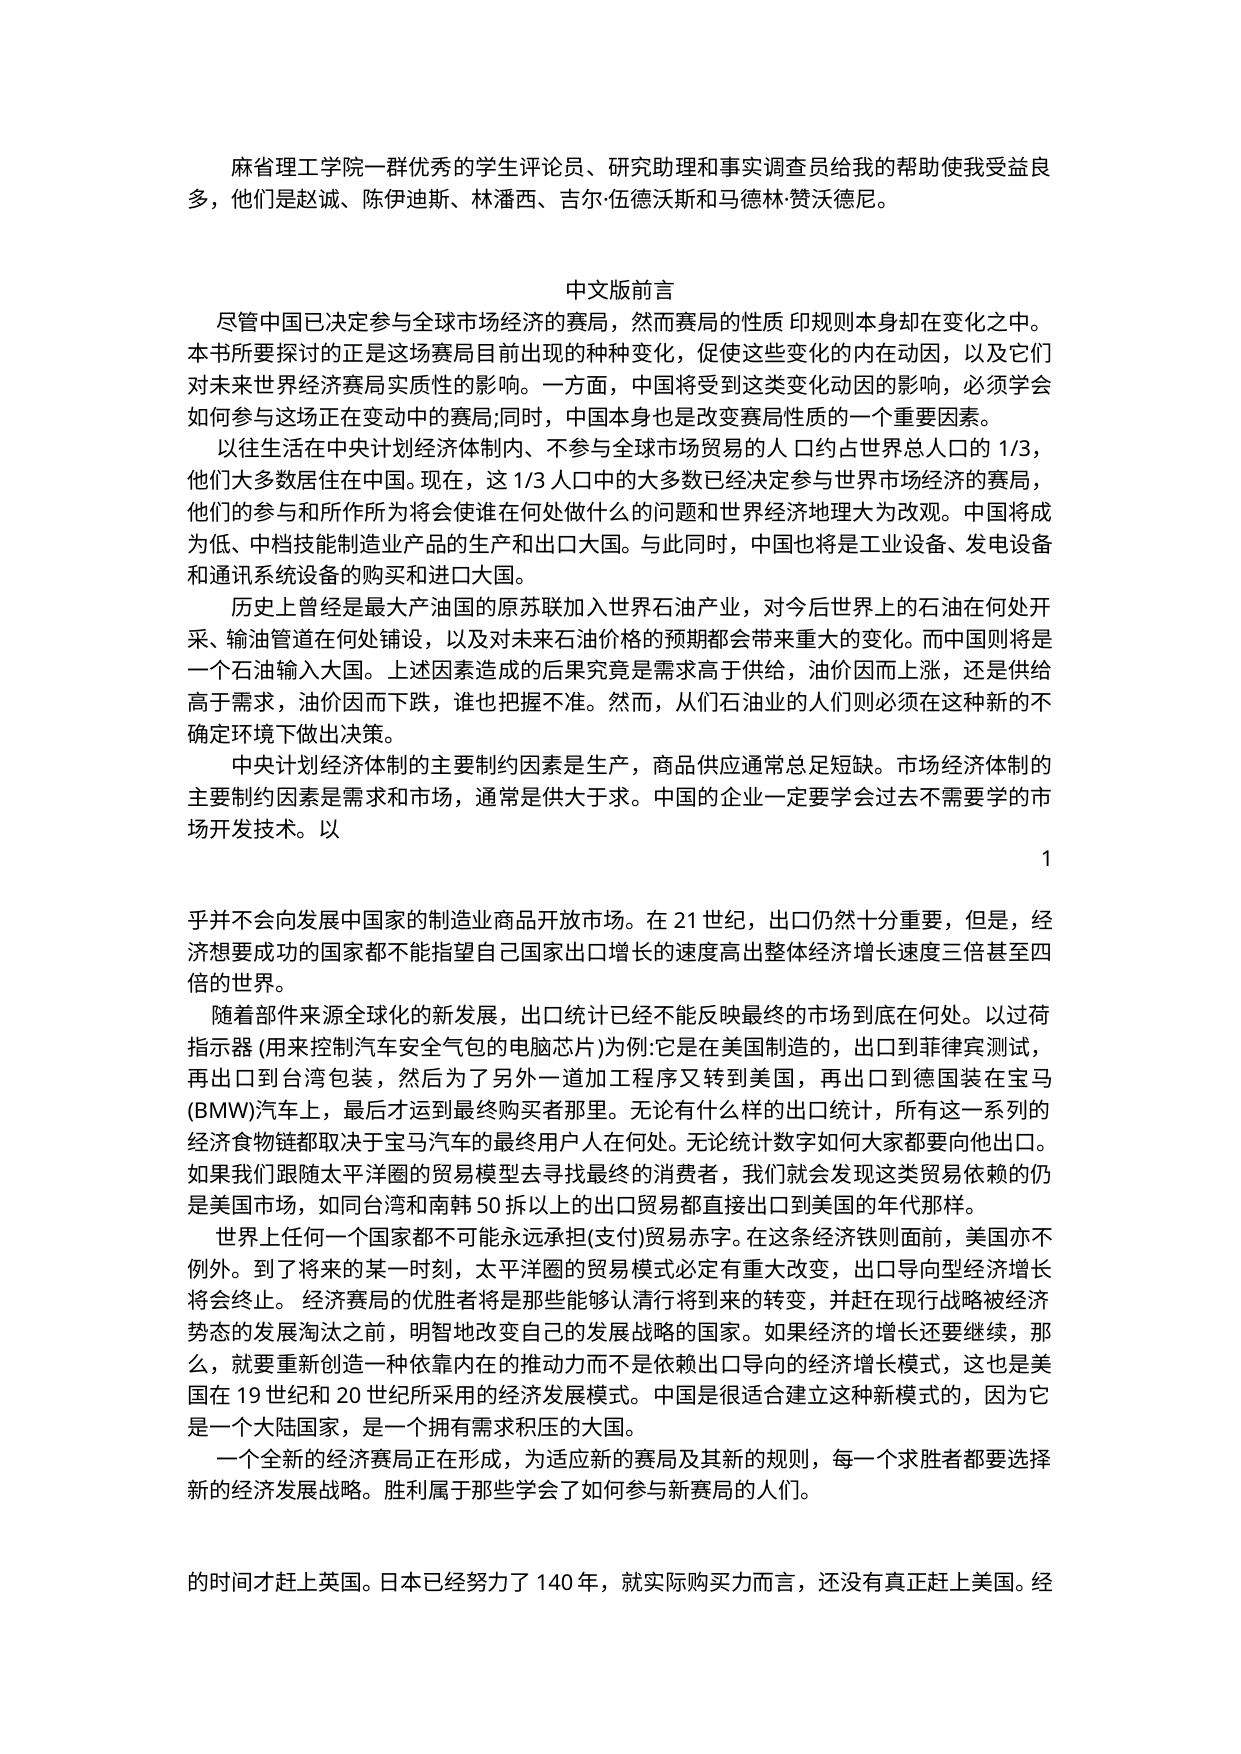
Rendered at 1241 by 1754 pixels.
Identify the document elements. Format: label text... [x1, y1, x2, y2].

text 的时间才赶上英国。日本已经努力了140年，就实际购买力而言，还没有真正赶上美国。经 [187, 1565, 1053, 1597]
text 1 [187, 843, 1053, 873]
text 麻省理工学院一群优秀的学生评论员、研究助理和事实调查员给我的帮助使我受益良多，他们是赵诚、陈伊迪斯、林潘西、吉尔·伍德沃斯和马德林·赞沃德尼。 [187, 150, 1053, 213]
text 世界上任何一个国家都不可能永远承担(支付)贸易赤字。在这条经济铁则面前，美国亦不例外。到了将来的某一时刻，太平洋圈的贸易模式必定有重大改变，出口导向型经济增长将会终止。 经济赛局的优胜者将是那些能够认清行将到来的转变，并赶在现行战略被经济势态的发展淘汰之前，明智地改变自己的发展战略的国家。如果经济的增长还要继续，那么，就要重新创造一种依靠内在的推动力而不是依赖出口导向的经济增长模式，这也是美国在19世纪和20世纪所采用的经济发展模式。中国是很适合建立这种新模式的，因为它是一个大陆国家，是一个拥有需求积压的大国。 [187, 1220, 1053, 1442]
text 以往生活在中央计划经济体制内、不参与全球市场贸易的人 口约占世界总人口的1/3，他们大多数居住在中国。现在，这1/3人口中的大多数已经决定参与世界市场经济的赛局，他们的参与和所作所为将会使谁在何处做什么的问题和世界经济地理大为改观。中国将成为低、中档技能制造业产品的生产和出口大国。与此同时，中国也将是工业设备、发电设备和通讯系统设备的购买和进口大国。 [187, 431, 1053, 590]
text 历史上曾经是最大产油国的原苏联加入世界石油产业，对今后世界上的石油在何处开采、输油管道在何处铺设，以及对未来石油价格的预期都会带来重大的变化。而中国则将是一个石油输入大国。上述因素造成的后果究竟是需求高于供给，油价因而上涨，还是供给高于需求，油价因而下跌，谁也把握不准。然而，从们石油业的人们则必须在这种新的不确定环境下做出决策。 [187, 590, 1053, 748]
text 一个全新的经济赛局正在形成，为适应新的赛局及其新的规则，每一个求胜者都要选择新的经济发展战略。胜利属于那些学会了如何参与新赛局的人们。 [187, 1442, 1053, 1505]
text 中文版前言 [187, 273, 1053, 305]
text 随着部件来源全球化的新发展，出口统计已经不能反映最终的市场到底在何处。以过荷指示器 (用来控制汽车安全气包的电脑芯片)为例:它是在美国制造的，出口到菲律宾测试，再出口到台湾包装，然后为了另外一道加工程序又转到美国，再出口到德国装在宝马(BMW)汽车上，最后才运到最终购买者那里。无论有什么样的出口统计，所有这一系列的经济食物链都取决于宝马汽车的最终用户人在何处。无论统计数字如何大家都要向他出口。如果我们跟随太平洋圈的贸易模型去寻找最终的消费者，我们就会发现这类贸易依赖的仍是美国市场，如同台湾和南韩50拆以上的出口贸易都直接出口到美国的年代那样。 [187, 998, 1053, 1220]
text 乎并不会向发展中国家的制造业商品开放市场。在21世纪，出口仍然十分重要，但是，经济想要成功的国家都不能指望自己国家出口增长的速度高出整体经济增长速度三倍甚至四倍的世界。 [187, 903, 1053, 998]
text 尽管中国已决定参与全球市场经济的赛局，然而赛局的性质 印规则本身却在变化之中。本书所要探讨的正是这场赛局目前出现的种种变化，促使这些变化的内在动因，以及它们对未来世界经济赛局实质性的影响。一方面，中国将受到这类变化动因的影响，必须学会如何参与这场正在变动中的赛局;同时，中国本身也是改变赛局性质的一个重要因素。 [187, 305, 1053, 431]
text 中央计划经济体制的主要制约因素是生产，商品供应通常总足短缺。市场经济体制的主要制约因素是需求和市场，通常是供大于求。中国的企业一定要学会过去不需要学的市场开发技术。以 [187, 748, 1053, 843]
